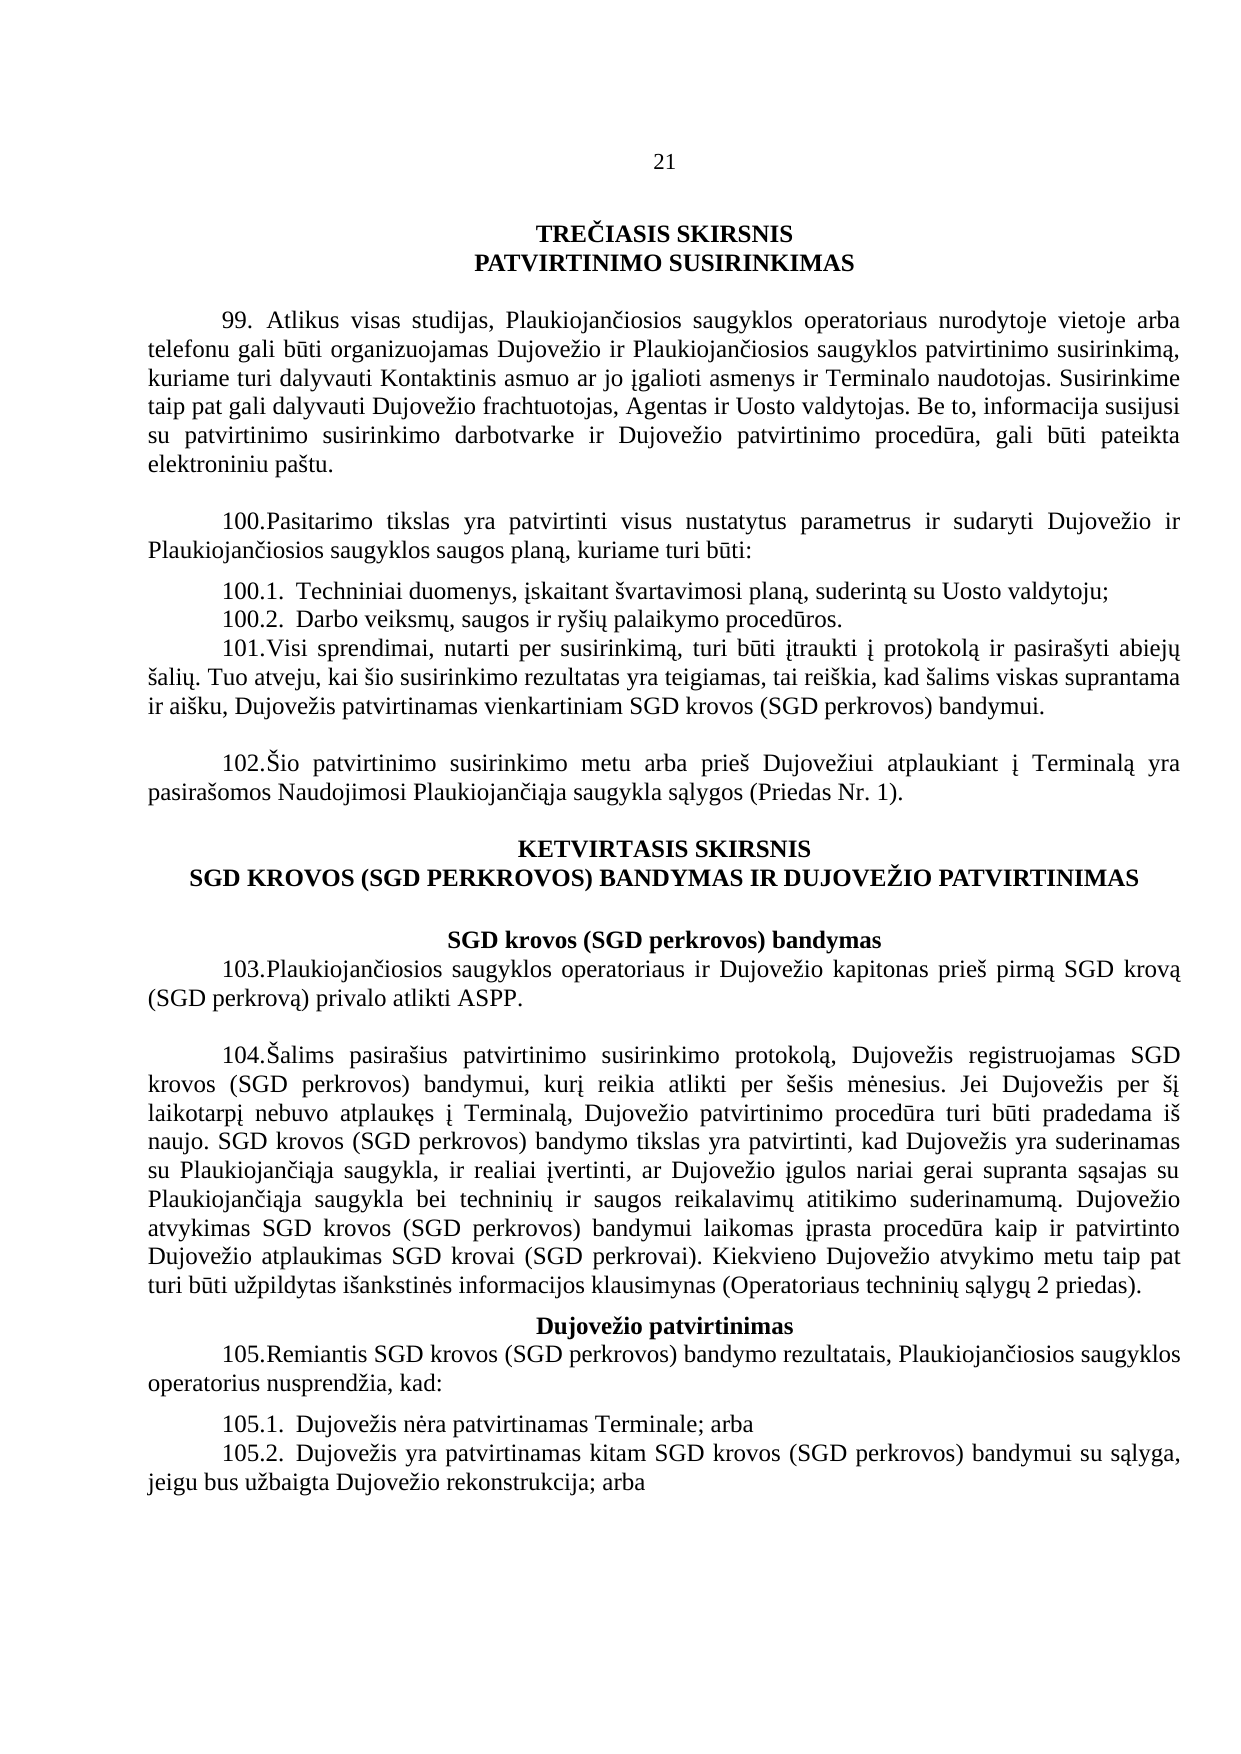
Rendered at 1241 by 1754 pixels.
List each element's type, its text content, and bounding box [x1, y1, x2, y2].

text 99. Atlikus visas studijas, Plaukiojančiosios saugyklos operatoriaus nurodytoje vietoje arba telefonu gali būti organizuojamas Dujovežio ir Plaukiojančiosios saugyklos patvirtinimo susirinkimą, kuriame turi dalyvauti Kontaktinis asmuo ar jo įgalioti asmenys ir Terminalo naudotojas. Susirinkime taip pat gali dalyvauti Dujovežio frachtuotojas, Agentas ir Uosto valdytojas. Be to, informacija susijusi su patvirtinimo susirinkimo darbotvarke ir Dujovežio patvirtinimo procedūra, gali būti pateikta elektroniniu paštu. [148, 305, 1181, 478]
text KETVIRTASIS SKIRSNIS SGD KROVOS (SGD PERKROVOS) BANDYMAS IR DUJOVEŽIO PATVIRTINIMAS [148, 834, 1181, 892]
text 100.1. Techniniai duomenys, įskaitant švartavimosi planą, suderintą su Uosto valdytoju; [148, 576, 1181, 604]
text Dujovežio patvirtinimas [148, 1311, 1181, 1339]
text 105. Remiantis SGD krovos (SGD perkrovos) bandymo rezultatais, Plaukiojančiosios saugyklos operatorius nusprendžia, kad: [148, 1339, 1181, 1397]
text 100.2. Darbo veiksmų, saugos ir ryšių palaikymo procedūros. [148, 604, 1181, 633]
text 103. Plaukiojančiosios saugyklos operatoriaus ir Dujovežio kapitonas prieš pirmą SGD krovą (SGD perkrovą) privalo atlikti ASPP. [148, 954, 1181, 1011]
text 100. Pasitarimo tikslas yra patvirtinti visus nustatytus parametrus ir sudaryti Dujovežio ir Plaukiojančiosios saugyklos saugos planą, kuriame turi būti: [148, 506, 1181, 564]
text TREČIASIS SKIRSNIS PATVIRTINIMO SUSIRINKIMAS [148, 219, 1181, 276]
text 104. Šalims pasirašius patvirtinimo susirinkimo protokolą, Dujovežis registruojamas SGD krovos (SGD perkrovos) bandymui, kurį reikia atlikti per šešis mėnesius. Jei Dujovežis per šį laikotarpį nebuvo atplaukęs į Terminalą, Dujovežio patvirtinimo procedūra turi būti pradedama iš naujo. SGD krovos (SGD perkrovos) bandymo tikslas yra patvirtinti, kad Dujovežis yra suderinamas su Plaukiojančiąja saugykla, ir realiai įvertinti, ar Dujovežio įgulos nariai gerai supranta sąsajas su Plaukiojančiąja saugykla bei techninių ir saugos reikalavimų atitikimo suderinamumą. Dujovežio atvykimas SGD krovos (SGD perkrovos) bandymui laikomas įprasta procedūra kaip ir patvirtinto Dujovežio atplaukimas SGD krovai (SGD perkrovai). Kiekvieno Dujovežio atvykimo metu taip pat turi būti užpildytas išankstinės informacijos klausimynas (Operatoriaus techninių sąlygų 2 priedas). [148, 1040, 1181, 1299]
text 102. Šio patvirtinimo susirinkimo metu arba prieš Dujovežiui atplaukiant į Terminalą yra pasirašomos Naudojimosi Plaukiojančiąja saugykla sąlygos (Priedas Nr. 1). [148, 748, 1181, 806]
text 105.1. Dujovežis nėra patvirtinamas Terminale; arba [148, 1409, 1181, 1438]
text SGD krovos (SGD perkrovos) bandymas [148, 925, 1181, 954]
text 105.2. Dujovežis yra patvirtinamas kitam SGD krovos (SGD perkrovos) bandymui su sąlyga, jeigu bus užbaigta Dujovežio rekonstrukcija; arba [148, 1438, 1181, 1495]
text 101. Visi sprendimai, nutarti per susirinkimą, turi būti įtraukti į protokolą ir pasirašyti abiejų šalių. Tuo atveju, kai šio susirinkimo rezultatas yra teigiamas, tai reiškia, kad šalims viskas suprantama ir aišku, Dujovežis patvirtinamas vienkartiniam SGD krovos (SGD perkrovos) bandymui. [148, 633, 1181, 719]
